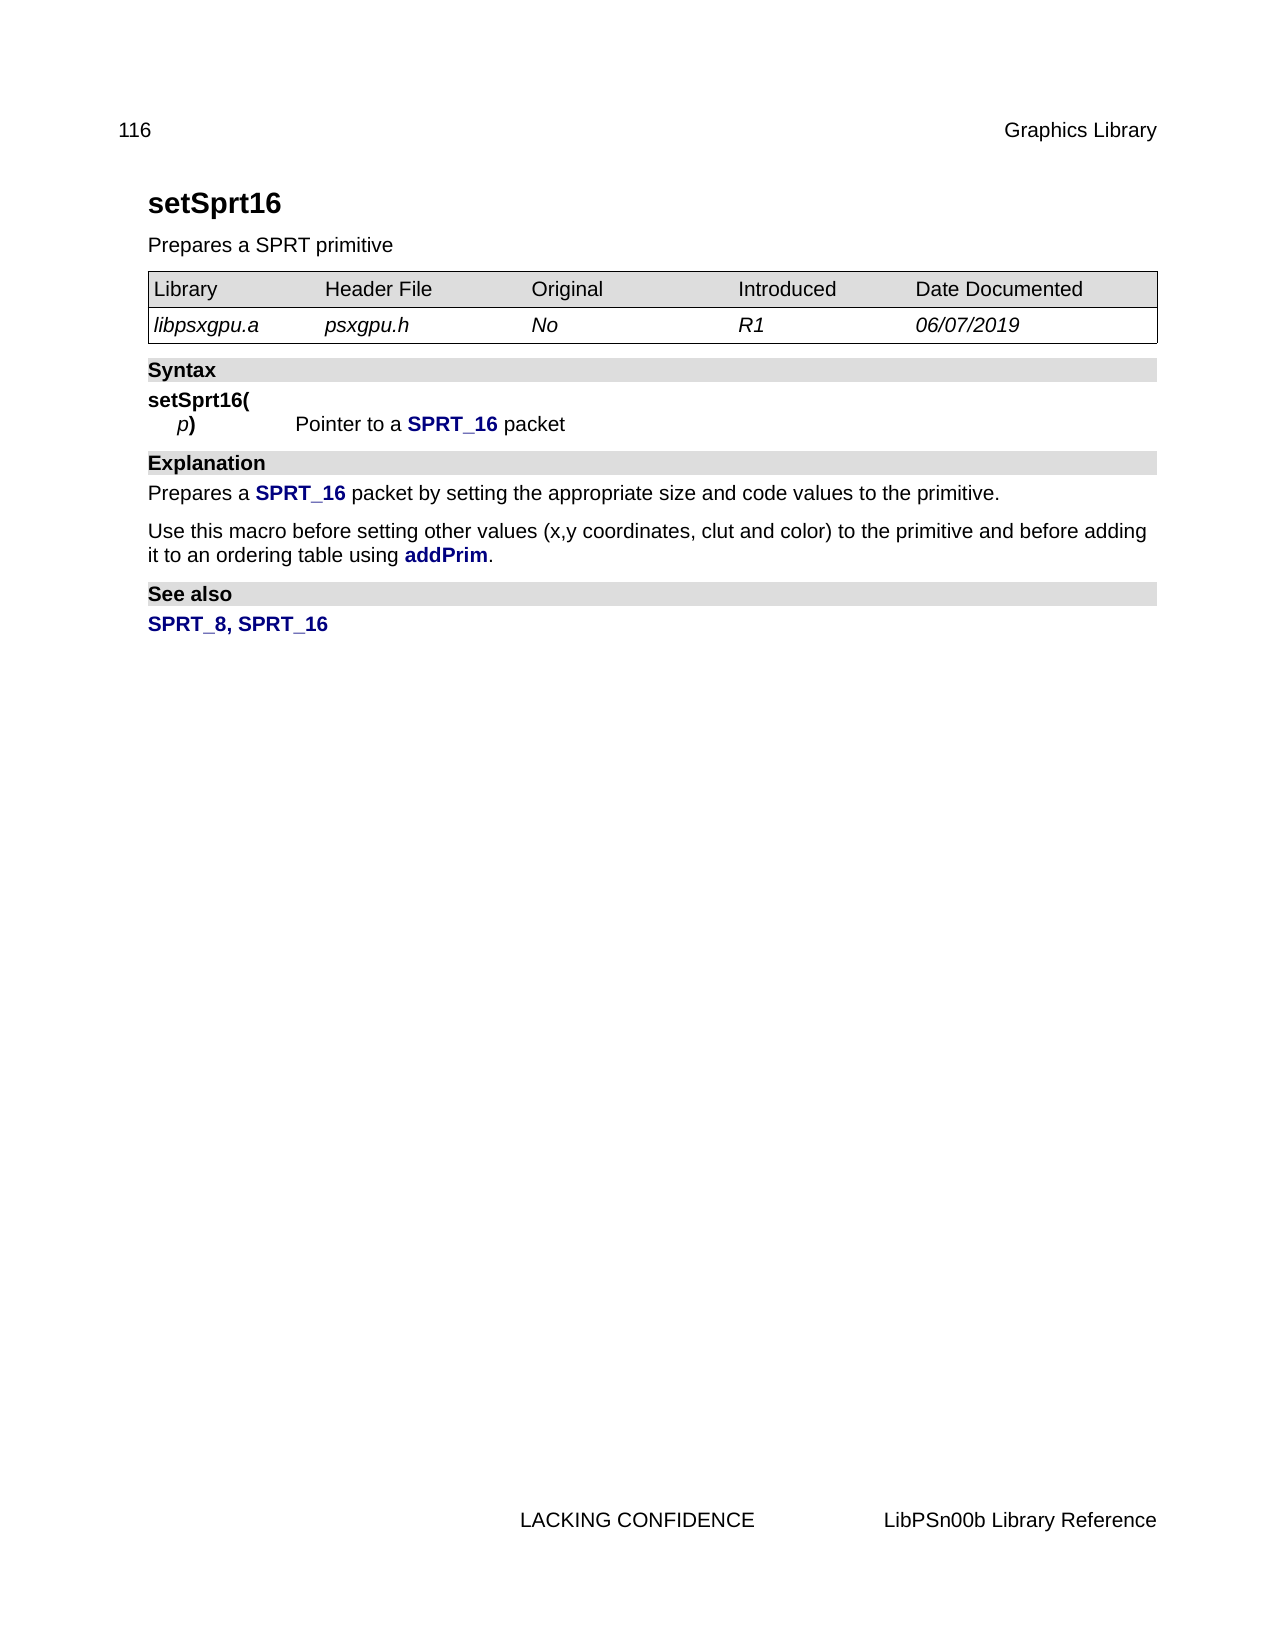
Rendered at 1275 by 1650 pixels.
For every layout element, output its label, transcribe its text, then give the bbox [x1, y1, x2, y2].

subtitle setSprt16 [148, 186, 1157, 220]
subtitle Syntax [148, 358, 1157, 382]
subtitle See also [148, 582, 1157, 606]
text p) Pointer to a SPRT_16 packet [148, 412, 1157, 436]
text SPRT_8, SPRT_16 [148, 612, 1157, 636]
text libpsxgpu.a psxgpu.h No R1 06/07/2019 [149, 308, 1157, 343]
subtitle Explanation [148, 451, 1157, 475]
text Library Header File Original Introduced Date Documented [149, 272, 1157, 307]
text setSprt16( [148, 388, 1157, 412]
text Prepares a SPRT primitive [148, 232, 1157, 256]
text Prepares a SPRT_16 packet by setting the appropriate size and code values to the primitive. [148, 481, 1157, 504]
text Use this macro before setting other values (x,y coordinates, clut and color) to the primitive and before adding it to an ordering table using addPrim. [148, 519, 1157, 567]
